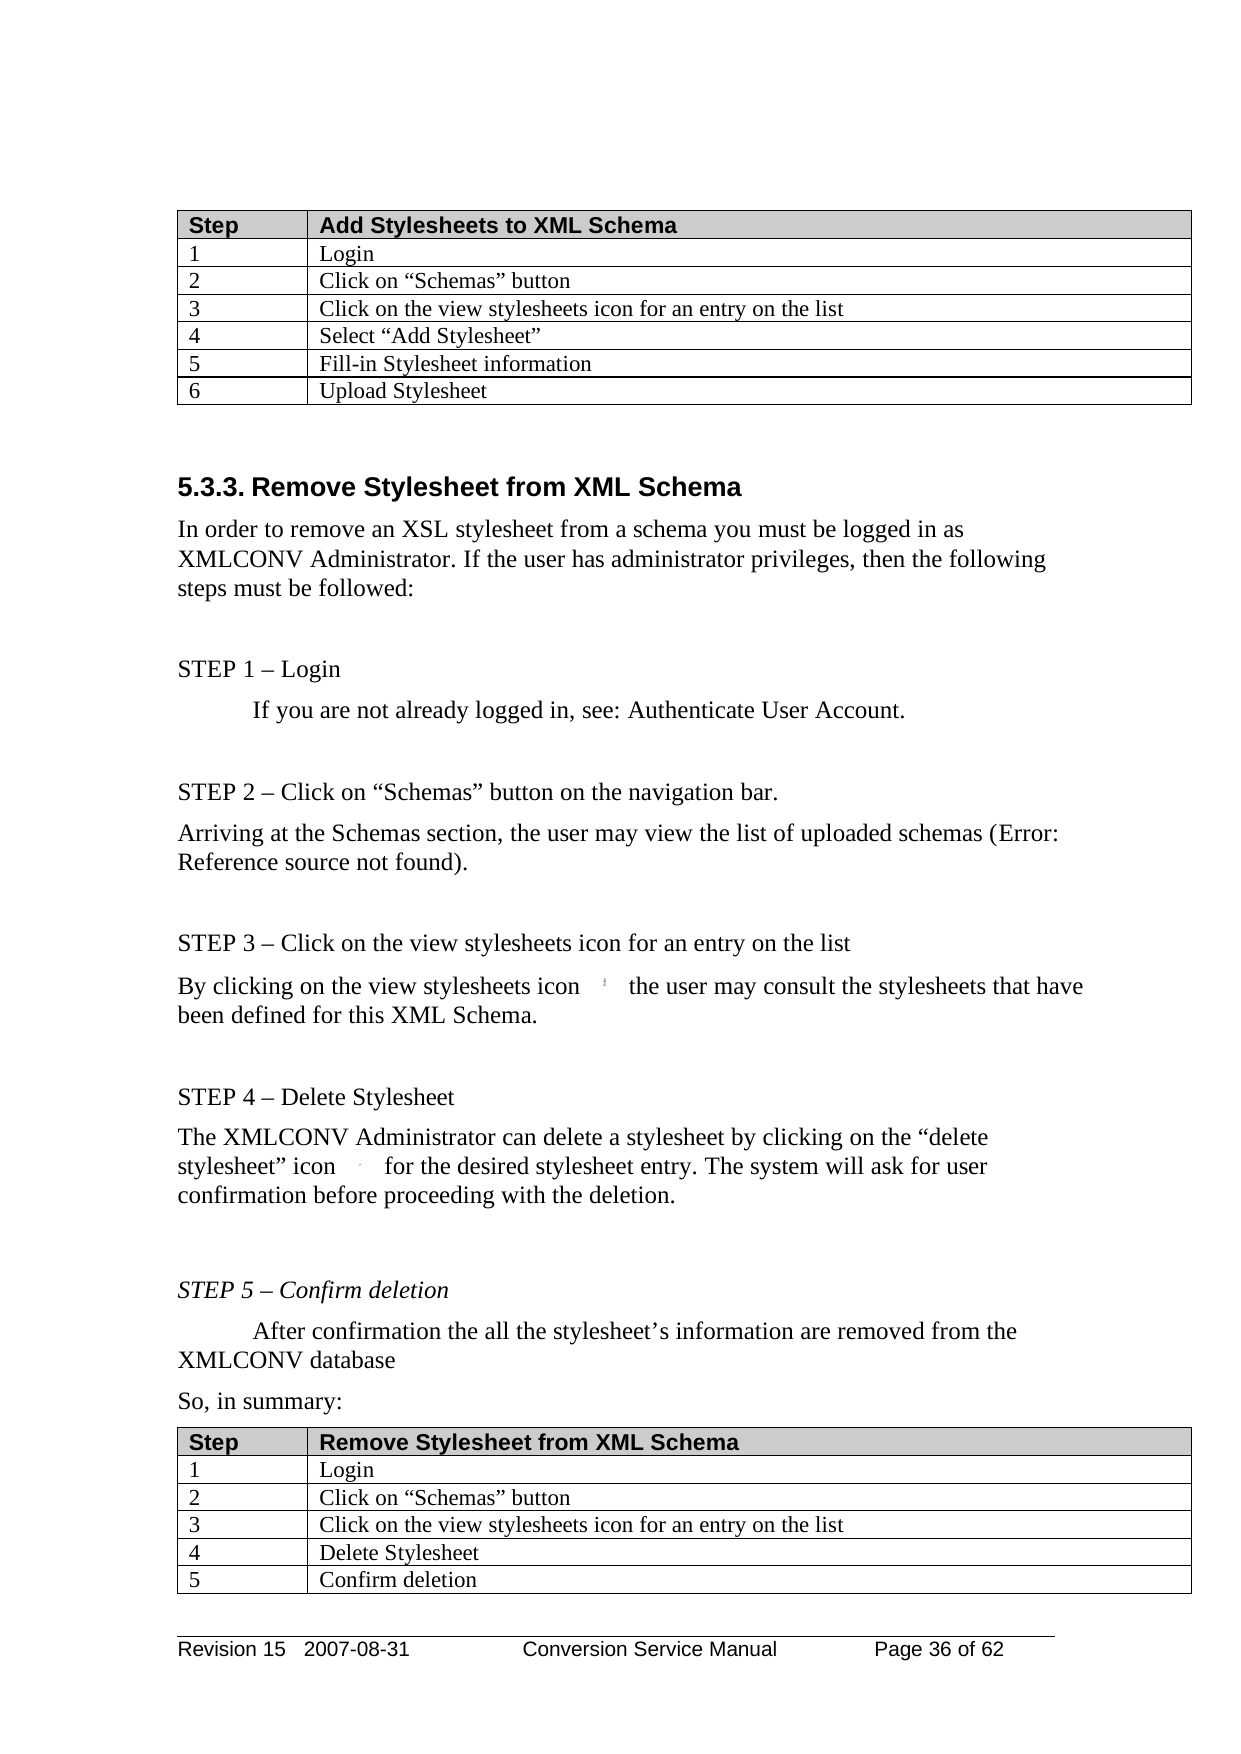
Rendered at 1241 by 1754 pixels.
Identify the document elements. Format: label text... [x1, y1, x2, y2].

table_cell 2 [178, 1484, 307, 1510]
table_cell Delete Stylesheet [308, 1539, 1191, 1565]
text So, in summary: [177, 1386, 1092, 1415]
text STEP 1 – Login [177, 654, 1092, 683]
table_cell Upload Stylesheet [308, 378, 1191, 404]
table_cell 3 [178, 295, 307, 321]
subtitle Remove Stylesheet from XML Schema [177, 471, 1092, 502]
table_cell 4 [178, 1539, 307, 1565]
table_cell 1 [178, 239, 307, 266]
table_cell Click on the view stylesheets icon for an entry on the list [308, 1511, 1191, 1538]
text STEP 4 – Delete Stylesheet [177, 1081, 1092, 1110]
table_cell 6 [178, 378, 307, 404]
text STEP 5 – Confirm deletion [177, 1274, 1092, 1303]
table_cell Select “Add Stylesheet” [308, 322, 1191, 349]
text Arriving at the Schemas section, the user may view the list of uploaded schemas (). [177, 817, 1092, 876]
text The XMLCONV Administrator can delete a stylesheet by clicking on the “delete stylesheet” icon for the desired stylesheet entry. The system will ask for user confirmation before proceeding with the deletion. [177, 1122, 1092, 1209]
table_cell 1 [178, 1456, 307, 1482]
table_cell Confirm deletion [308, 1566, 1191, 1593]
text If you are not already logged in, see: Authenticate User Account. [177, 695, 1092, 724]
table_cell 5 [178, 350, 307, 376]
table_cell Click on the view stylesheets icon for an entry on the list [308, 295, 1191, 321]
table_header Step [178, 211, 307, 238]
table_cell Login [308, 239, 1191, 266]
table_cell 3 [178, 1511, 307, 1538]
table_cell 2 [178, 267, 307, 293]
text STEP 3 – Click on the view stylesheets icon for an entry on the list [177, 928, 1092, 957]
table_cell Fill-in Stylesheet information [308, 350, 1191, 376]
table_cell Login [308, 1456, 1191, 1482]
text By clicking on the view stylesheets icon the user may consult the stylesheets that have been defined for this XML Schema. [177, 969, 1092, 1029]
table_header Step [178, 1428, 307, 1455]
text After confirmation the all the stylesheet’s information are removed from the XMLCONV database [177, 1316, 1092, 1374]
table_cell 5 [178, 1566, 307, 1593]
text STEP 2 – Click on “Schemas” button on the navigation bar. [177, 777, 1092, 806]
table_cell 4 [178, 322, 307, 349]
text In order to remove an XSL stylesheet from a schema you must be logged in as XMLCONV Administrator. If the user has administrator privileges, then the following steps must be followed: [177, 514, 1092, 602]
table_cell Click on “Schemas” button [308, 1484, 1191, 1510]
table_header Add Stylesheets to XML Schema [308, 211, 1191, 238]
table_cell Click on “Schemas” button [308, 267, 1191, 293]
table_header Remove Stylesheet from XML Schema [308, 1428, 1191, 1455]
